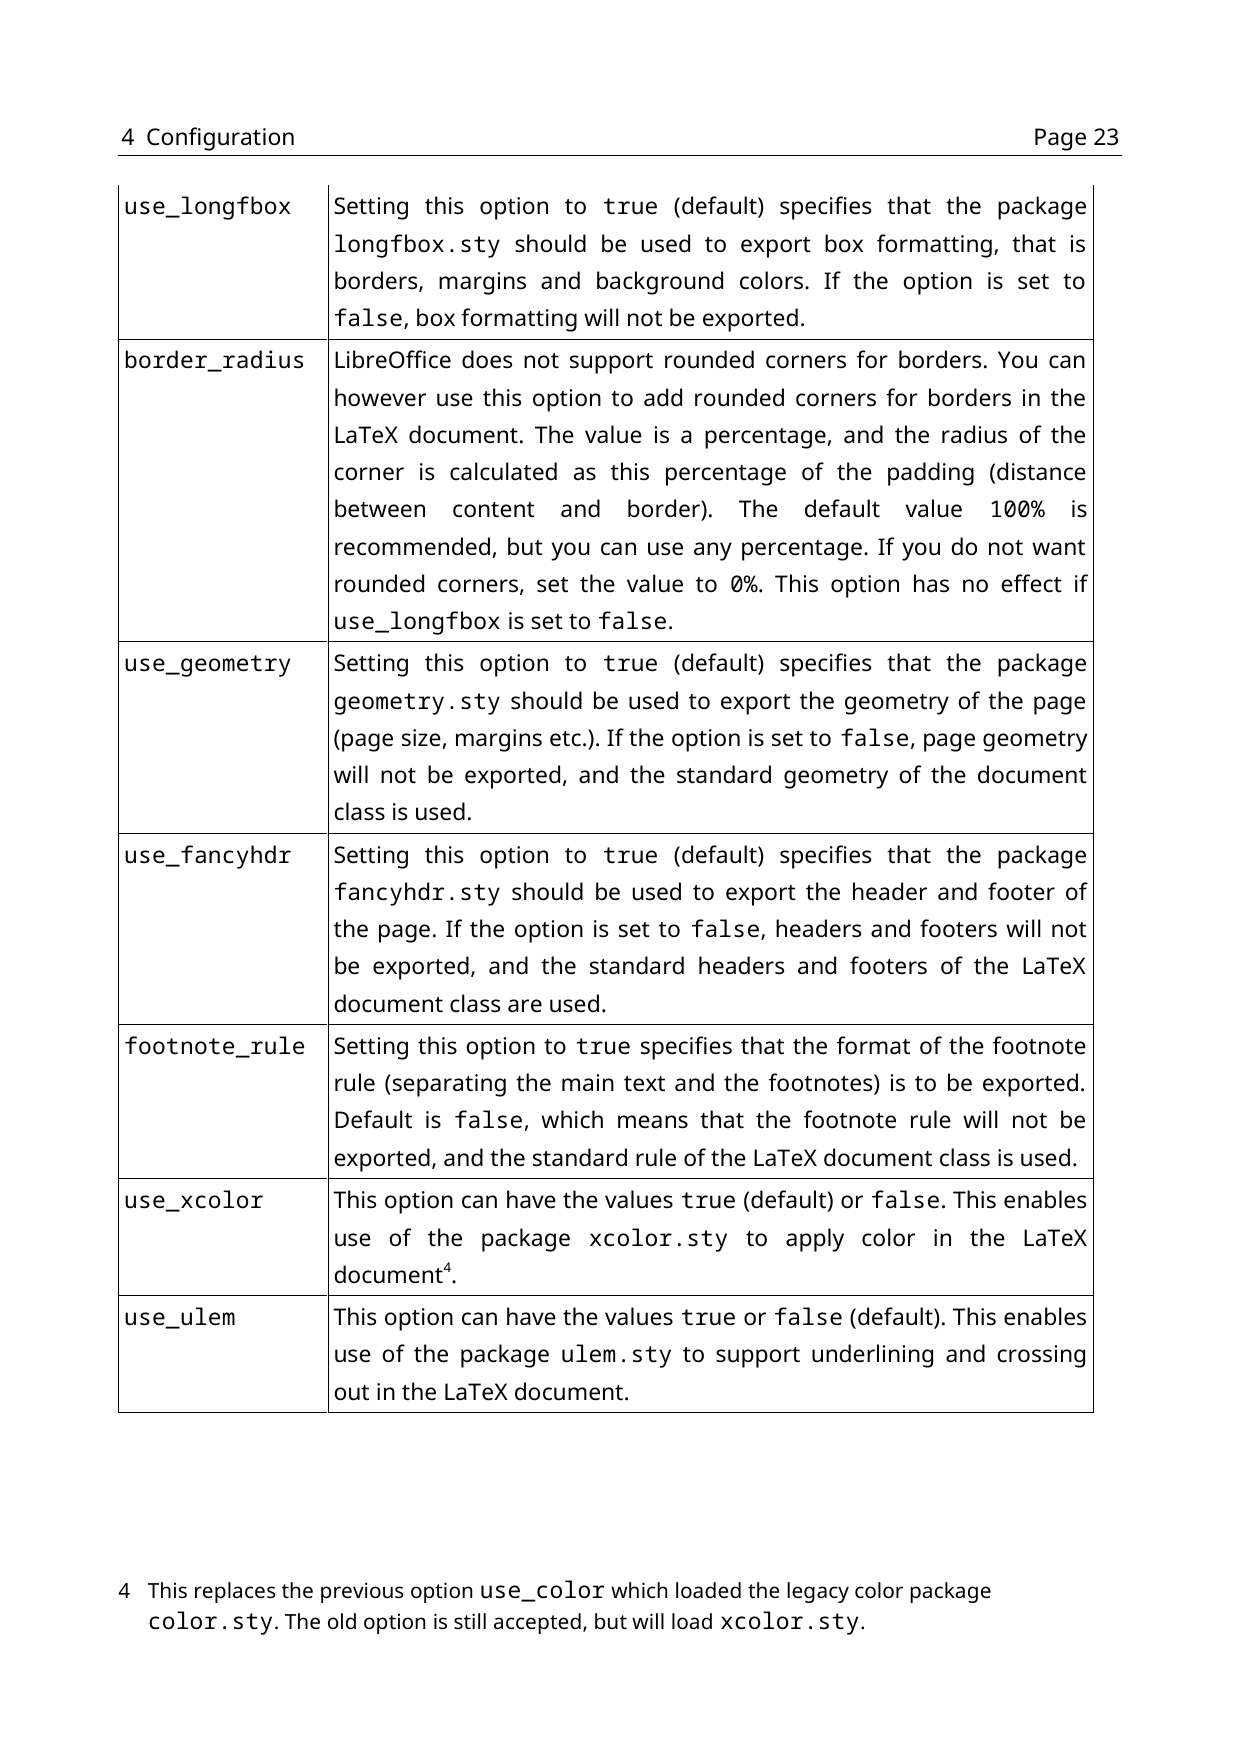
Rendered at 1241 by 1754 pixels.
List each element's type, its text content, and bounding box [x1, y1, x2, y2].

table_cell Setting this option to true (default) specifies that the package fancyhdr.sty should be used to export the header and footer of the page. If the option is set to false, headers and footers will not be exported, and the standard headers and footers of the LaTeX document class are used. [329, 834, 1093, 1024]
table_cell This option can have the values true or false (default). This enables use of the package ulem.sty to support underlining and crossing out in the LaTeX document. [329, 1296, 1093, 1412]
table_cell border_radius [119, 340, 327, 641]
table_cell Setting this option to true (default) specifies that the package geometry.sty should be used to export the geometry of the page (page size, margins etc.). If the option is set to false, page geometry will not be exported, and the standard geometry of the document class is used. [329, 642, 1093, 833]
table_cell LibreOffice does not support rounded corners for borders. You can however use this option to add rounded corners for borders in the LaTeX document. The value is a percentage, and the radius of the corner is calculated as this percentage of the padding (distance between content and border). The default value 100% is recommended, but you can use any percentage. If you do not want rounded corners, set the value to 0%. This option has no effect if use_longfbox is set to false. [329, 340, 1093, 641]
table_cell Setting this option to true (default) specifies that the package longfbox.sty should be used to export box formatting, that is borders, margins and background colors. If the option is set to false, box formatting will not be exported. [329, 185, 1093, 339]
table_cell use_geometry [119, 642, 327, 833]
table_cell use_xcolor [119, 1179, 327, 1295]
table_cell use_fancyhdr [119, 834, 327, 1024]
table_cell Setting this option to true specifies that the format of the footnote rule (separating the main text and the footnotes) is to be exported. Default is false, which means that the footnote rule will not be exported, and the standard rule of the LaTeX document class is used. [329, 1025, 1093, 1178]
table_cell This option can have the values true (default) or false. This enables use of the package xcolor.sty to apply color in the LaTeX document. [329, 1179, 1093, 1295]
table_cell footnote_rule [119, 1025, 327, 1178]
table_cell use_longfbox [119, 185, 327, 339]
table_cell use_ulem [119, 1296, 327, 1412]
